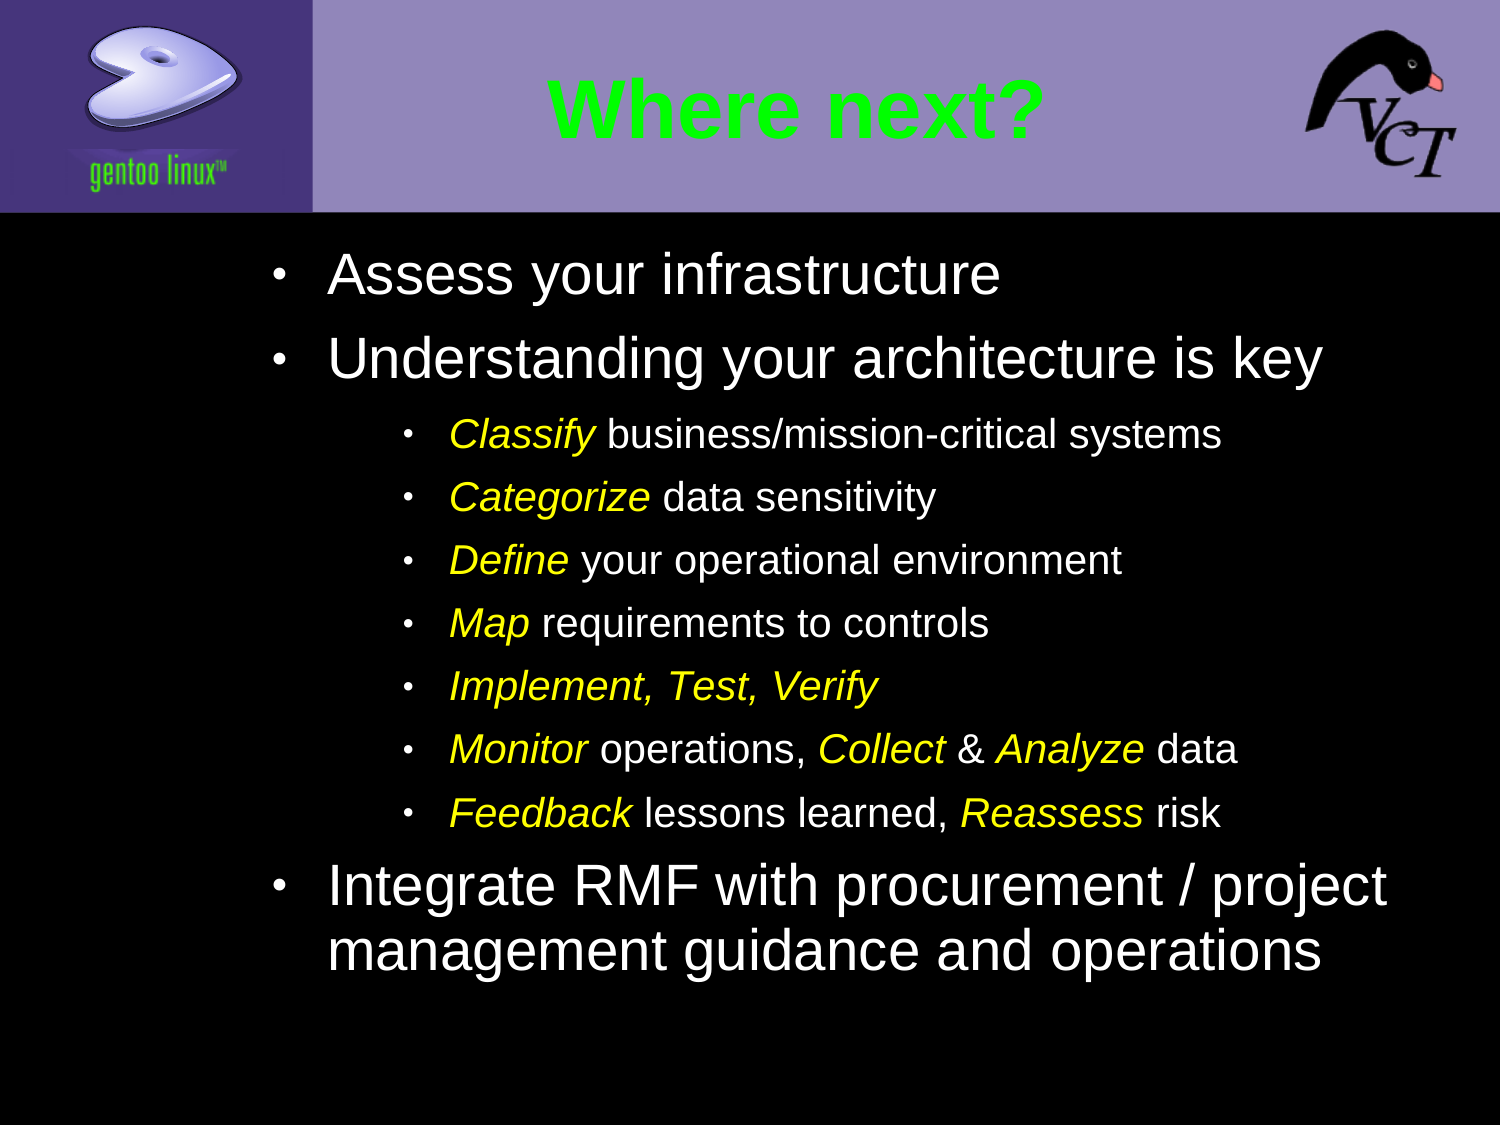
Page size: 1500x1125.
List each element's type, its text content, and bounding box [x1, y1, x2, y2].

title Where next? [324, 12, 1271, 201]
list Assess your infrastructure Understanding your architecture is key Classify business/mission-critical systems Categorize data sensitivity Define your operational environment Map requirements to controls Implement, Test, Verify Monitor operations, Collect & Analyze data Feedback lessons learned, Reassess risk Integrate RMF with procurement / project management guidance and operations [205, 241, 1452, 1041]
picture [1292, 21, 1471, 189]
picture [0, 149, 300, 195]
